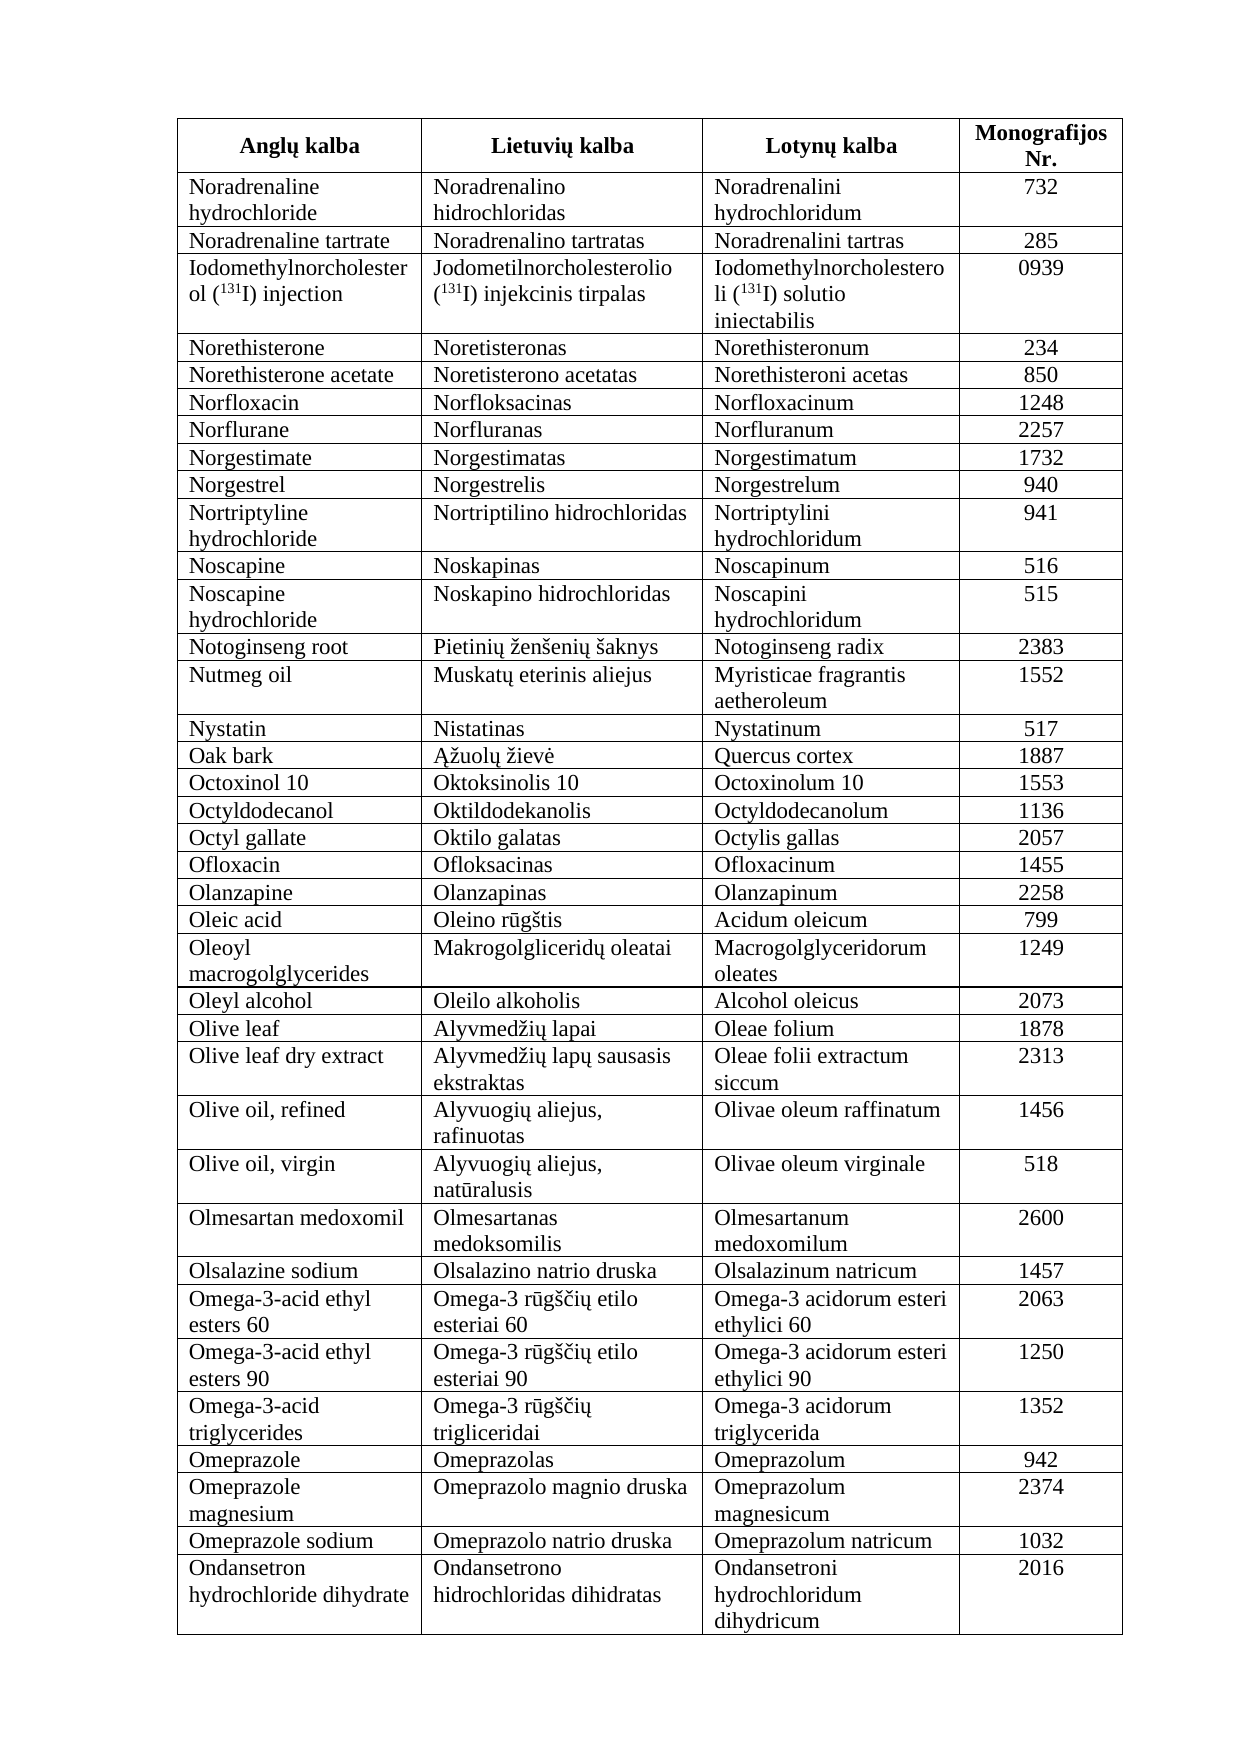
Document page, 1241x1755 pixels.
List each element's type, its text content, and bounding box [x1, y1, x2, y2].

table_cell Oleae folium [703, 1015, 959, 1041]
table_cell Norethisteronum [703, 334, 959, 361]
table_cell Noscapinum [703, 552, 959, 579]
table_cell 2258 [960, 879, 1122, 905]
table_cell Olive leaf [178, 1015, 421, 1041]
table_cell Oleino rūgštis [422, 906, 702, 933]
table_cell Alyvuogių aliejus, rafinuotas [422, 1096, 702, 1149]
table_cell Norfloxacin [178, 389, 421, 415]
table_cell 2073 [960, 988, 1122, 1014]
table_cell Noradrenalini hydrochloridum [703, 173, 959, 226]
table_cell Noretisterono acetatas [422, 362, 702, 388]
table_cell Macrogolglyceridorum oleates [703, 934, 959, 986]
table_cell Octoxinol 10 [178, 769, 421, 796]
table_cell Alcohol oleicus [703, 988, 959, 1014]
table_cell Noradrenalino tartratas [422, 227, 702, 253]
table_cell Omeprazolo magnio druska [422, 1473, 702, 1526]
table_cell Omeprazolo natrio druska [422, 1527, 702, 1553]
table_cell Nutmeg oil [178, 661, 421, 713]
table_cell Oktilo galatas [422, 824, 702, 851]
table_cell Olivae oleum virginale [703, 1150, 959, 1202]
table_cell Olivae oleum raffinatum [703, 1096, 959, 1149]
table_cell 2016 [960, 1555, 1122, 1633]
table_cell Omega-3 acidorum esteri ethylici 60 [703, 1285, 959, 1337]
table_cell Omeprazole [178, 1446, 421, 1472]
table_cell Omeprazolum [703, 1446, 959, 1472]
table_cell Olanzapinum [703, 879, 959, 905]
table_cell Norgestimate [178, 444, 421, 470]
table_cell 2257 [960, 416, 1122, 443]
table_cell 1032 [960, 1527, 1122, 1553]
table_cell 1455 [960, 852, 1122, 878]
table_cell Oleae folii extractum siccum [703, 1042, 959, 1095]
table_cell Oak bark [178, 742, 421, 768]
table_cell 1352 [960, 1392, 1122, 1445]
table_cell Omega-3-acid triglycerides [178, 1392, 421, 1445]
table_cell Oleilo alkoholis [422, 988, 702, 1014]
table_cell Jodometilnorcholesterolio (131I) injekcinis tirpalas [422, 254, 702, 333]
table_cell Noradrenalini tartras [703, 227, 959, 253]
table_cell Noskapino hidrochloridas [422, 580, 702, 632]
table_cell Pietinių ženšenių šaknys [422, 634, 702, 660]
table_cell 799 [960, 906, 1122, 933]
table_cell Muskatų eterinis aliejus [422, 661, 702, 713]
table_cell Alyvuogių aliejus, natūralusis [422, 1150, 702, 1202]
table_cell Alyvmedžių lapai [422, 1015, 702, 1041]
table_cell Quercus cortex [703, 742, 959, 768]
table_header Lotynų kalba [703, 119, 959, 172]
table_cell Norgestimatum [703, 444, 959, 470]
table_cell Omeprazolum natricum [703, 1527, 959, 1553]
table_cell Oktildodekanolis [422, 797, 702, 823]
table_cell Oktoksinolis 10 [422, 769, 702, 796]
table_cell Ondansetroni hydrochloridum dihydricum [703, 1555, 959, 1633]
table_cell Ofloksacinas [422, 852, 702, 878]
table_cell 941 [960, 499, 1122, 551]
table_cell 2374 [960, 1473, 1122, 1526]
table_cell 732 [960, 173, 1122, 226]
table_cell Notoginseng radix [703, 634, 959, 660]
table_cell Octylis gallas [703, 824, 959, 851]
table_cell Norethisterone [178, 334, 421, 361]
table_cell 850 [960, 362, 1122, 388]
table_cell Olive oil, virgin [178, 1150, 421, 1202]
table_cell 940 [960, 471, 1122, 497]
table_cell Omega-3-acid ethyl esters 60 [178, 1285, 421, 1337]
table_cell 515 [960, 580, 1122, 632]
table_cell Norfloksacinas [422, 389, 702, 415]
table_cell 1136 [960, 797, 1122, 823]
table_cell Olive oil, refined [178, 1096, 421, 1149]
table_cell Norethisterone acetate [178, 362, 421, 388]
table_cell Olive leaf dry extract [178, 1042, 421, 1095]
table_cell Noretisteronas [422, 334, 702, 361]
table_cell Olanzapinas [422, 879, 702, 905]
table_cell Omega-3 acidorum esteri ethylici 90 [703, 1339, 959, 1391]
table_cell Noscapine hydrochloride [178, 580, 421, 632]
table_cell Noscapini hydrochloridum [703, 580, 959, 632]
table_cell 516 [960, 552, 1122, 579]
table_cell Olmesartanum medoxomilum [703, 1204, 959, 1256]
table_cell Octyl gallate [178, 824, 421, 851]
table_cell Nystatin [178, 715, 421, 741]
table_cell 1249 [960, 934, 1122, 986]
table_cell Omega-3 rūgščių trigliceridai [422, 1392, 702, 1445]
table_header Anglų kalba [178, 119, 421, 172]
table_cell Ofloxacinum [703, 852, 959, 878]
table_cell Oleoyl macrogolglycerides [178, 934, 421, 986]
table_cell 2063 [960, 1285, 1122, 1337]
table_cell Olsalazino natrio druska [422, 1257, 702, 1284]
table_cell 1250 [960, 1339, 1122, 1391]
table_cell Omeprazolum magnesicum [703, 1473, 959, 1526]
table_cell 518 [960, 1150, 1122, 1202]
table_cell Noradrenalino hidrochloridas [422, 173, 702, 226]
table_cell Nortriptylini hydrochloridum [703, 499, 959, 551]
table_cell Olsalazinum natricum [703, 1257, 959, 1284]
table_cell 2383 [960, 634, 1122, 660]
table_cell 1878 [960, 1015, 1122, 1041]
table_cell Notoginseng root [178, 634, 421, 660]
table_cell Norflurane [178, 416, 421, 443]
table_cell Omega-3-acid ethyl esters 90 [178, 1339, 421, 1391]
table_cell Norfluranas [422, 416, 702, 443]
table_cell Omeprazole magnesium [178, 1473, 421, 1526]
table_cell 2313 [960, 1042, 1122, 1095]
table_cell Ondansetron hydrochloride dihydrate [178, 1555, 421, 1633]
table_cell Omega-3 acidorum triglycerida [703, 1392, 959, 1445]
table_cell Norfloxacinum [703, 389, 959, 415]
table_cell 1248 [960, 389, 1122, 415]
table_cell Iodomethylnorcholesterol (131I) injection [178, 254, 421, 333]
table_cell Omeprazolas [422, 1446, 702, 1472]
table_cell Norgestrel [178, 471, 421, 497]
table_cell Omega-3 rūgščių etilo esteriai 90 [422, 1339, 702, 1391]
table_cell Ąžuolų žievė [422, 742, 702, 768]
table_cell 517 [960, 715, 1122, 741]
table_cell Alyvmedžių lapų sausasis ekstraktas [422, 1042, 702, 1095]
table_cell Norgestimatas [422, 444, 702, 470]
table_cell 1552 [960, 661, 1122, 713]
table_cell Olmesartan medoxomil [178, 1204, 421, 1256]
table_cell Octoxinolum 10 [703, 769, 959, 796]
table_cell Nistatinas [422, 715, 702, 741]
table_cell 942 [960, 1446, 1122, 1472]
table_cell 1457 [960, 1257, 1122, 1284]
table_cell Makrogolgliceridų oleatai [422, 934, 702, 986]
table_cell Octyldodecanol [178, 797, 421, 823]
table_cell Omeprazole sodium [178, 1527, 421, 1553]
table_cell Oleic acid [178, 906, 421, 933]
table_cell Myristicae fragrantis aetheroleum [703, 661, 959, 713]
table_cell 2057 [960, 824, 1122, 851]
table_cell Octyldodecanolum [703, 797, 959, 823]
table_cell Iodomethylnorcholesteroli (131I) solutio iniectabilis [703, 254, 959, 333]
table_header Lietuvių kalba [422, 119, 702, 172]
table_cell 2600 [960, 1204, 1122, 1256]
table_cell Noskapinas [422, 552, 702, 579]
table_cell Ondansetrono hidrochloridas dihidratas [422, 1555, 702, 1633]
table_cell Olmesartanas medoksomilis [422, 1204, 702, 1256]
table_cell Nortriptilino hidrochloridas [422, 499, 702, 551]
table_cell Norfluranum [703, 416, 959, 443]
table_cell Noscapine [178, 552, 421, 579]
table_cell Ofloxacin [178, 852, 421, 878]
table_cell Norgestrelis [422, 471, 702, 497]
table_cell Noradrenaline hydrochloride [178, 173, 421, 226]
table_cell 1456 [960, 1096, 1122, 1149]
table_cell Olsalazine sodium [178, 1257, 421, 1284]
table_cell Omega-3 rūgščių etilo esteriai 60 [422, 1285, 702, 1337]
table_cell 1732 [960, 444, 1122, 470]
table_cell Norgestrelum [703, 471, 959, 497]
table_cell Nortriptyline hydrochloride [178, 499, 421, 551]
table_cell Oleyl alcohol [178, 988, 421, 1014]
table_cell Noradrenaline tartrate [178, 227, 421, 253]
table_cell Norethisteroni acetas [703, 362, 959, 388]
table_cell 0939 [960, 254, 1122, 333]
table_cell 1887 [960, 742, 1122, 768]
table_header Monografijos Nr. [960, 119, 1122, 172]
table_cell 1553 [960, 769, 1122, 796]
table_cell Acidum oleicum [703, 906, 959, 933]
table_cell Olanzapine [178, 879, 421, 905]
table_cell 234 [960, 334, 1122, 361]
table_cell 285 [960, 227, 1122, 253]
table_cell Nystatinum [703, 715, 959, 741]
